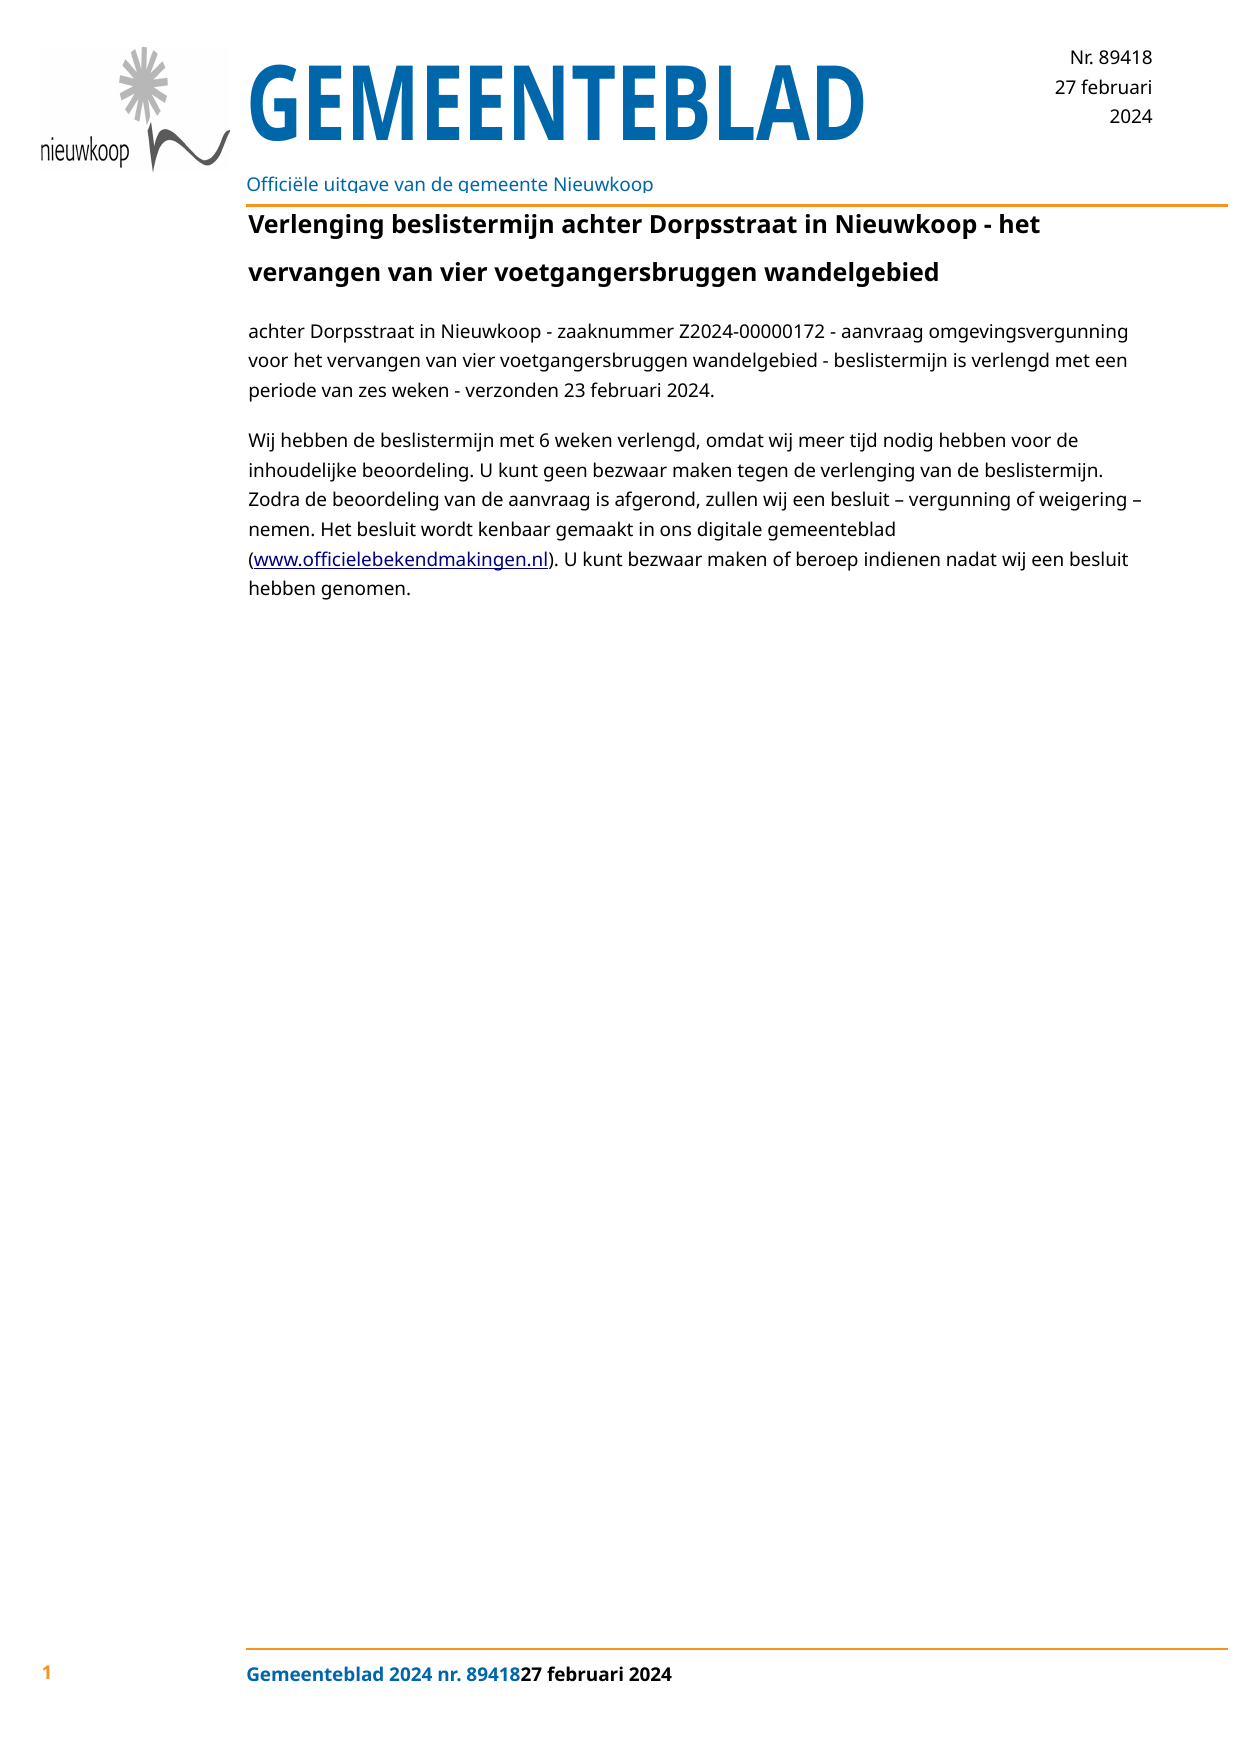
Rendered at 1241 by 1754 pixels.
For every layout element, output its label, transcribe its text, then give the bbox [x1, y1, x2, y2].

picture [41, 47, 231, 172]
text Wij hebben de beslistermijn met 6 weken verlengd, omdat wij meer tijd nodig hebben voor de inhoudelijke beoordeling. U kunt geen bezwaar maken tegen de verlenging van de beslistermijn. Zodra de beoordeling van de aanvraag is afgerond, zullen wij een besluit – vergunning of weigering – nemen. Het besluit wordt kenbaar gemaakt in ons digitale gemeenteblad (www.officielebekendmakingen.nl). U kunt bezwaar maken of beroep indienen nadat wij een besluit hebben genomen. [248, 427, 1152, 601]
text achter Dorpsstraat in Nieuwkoop - zaaknummer Z2024-00000172 - aanvraag omgevingsvergunning voor het vervangen van vier voetgangersbruggen wandelgebied - beslistermijn is verlengd met een periode van zes weken - verzonden 23 februari 2024. [248, 318, 1152, 403]
text Verlenging beslistermijn achter Dorpsstraat in Nieuwkoop - het vervangen van vier voetgangersbruggen wandelgebied [248, 207, 1152, 288]
